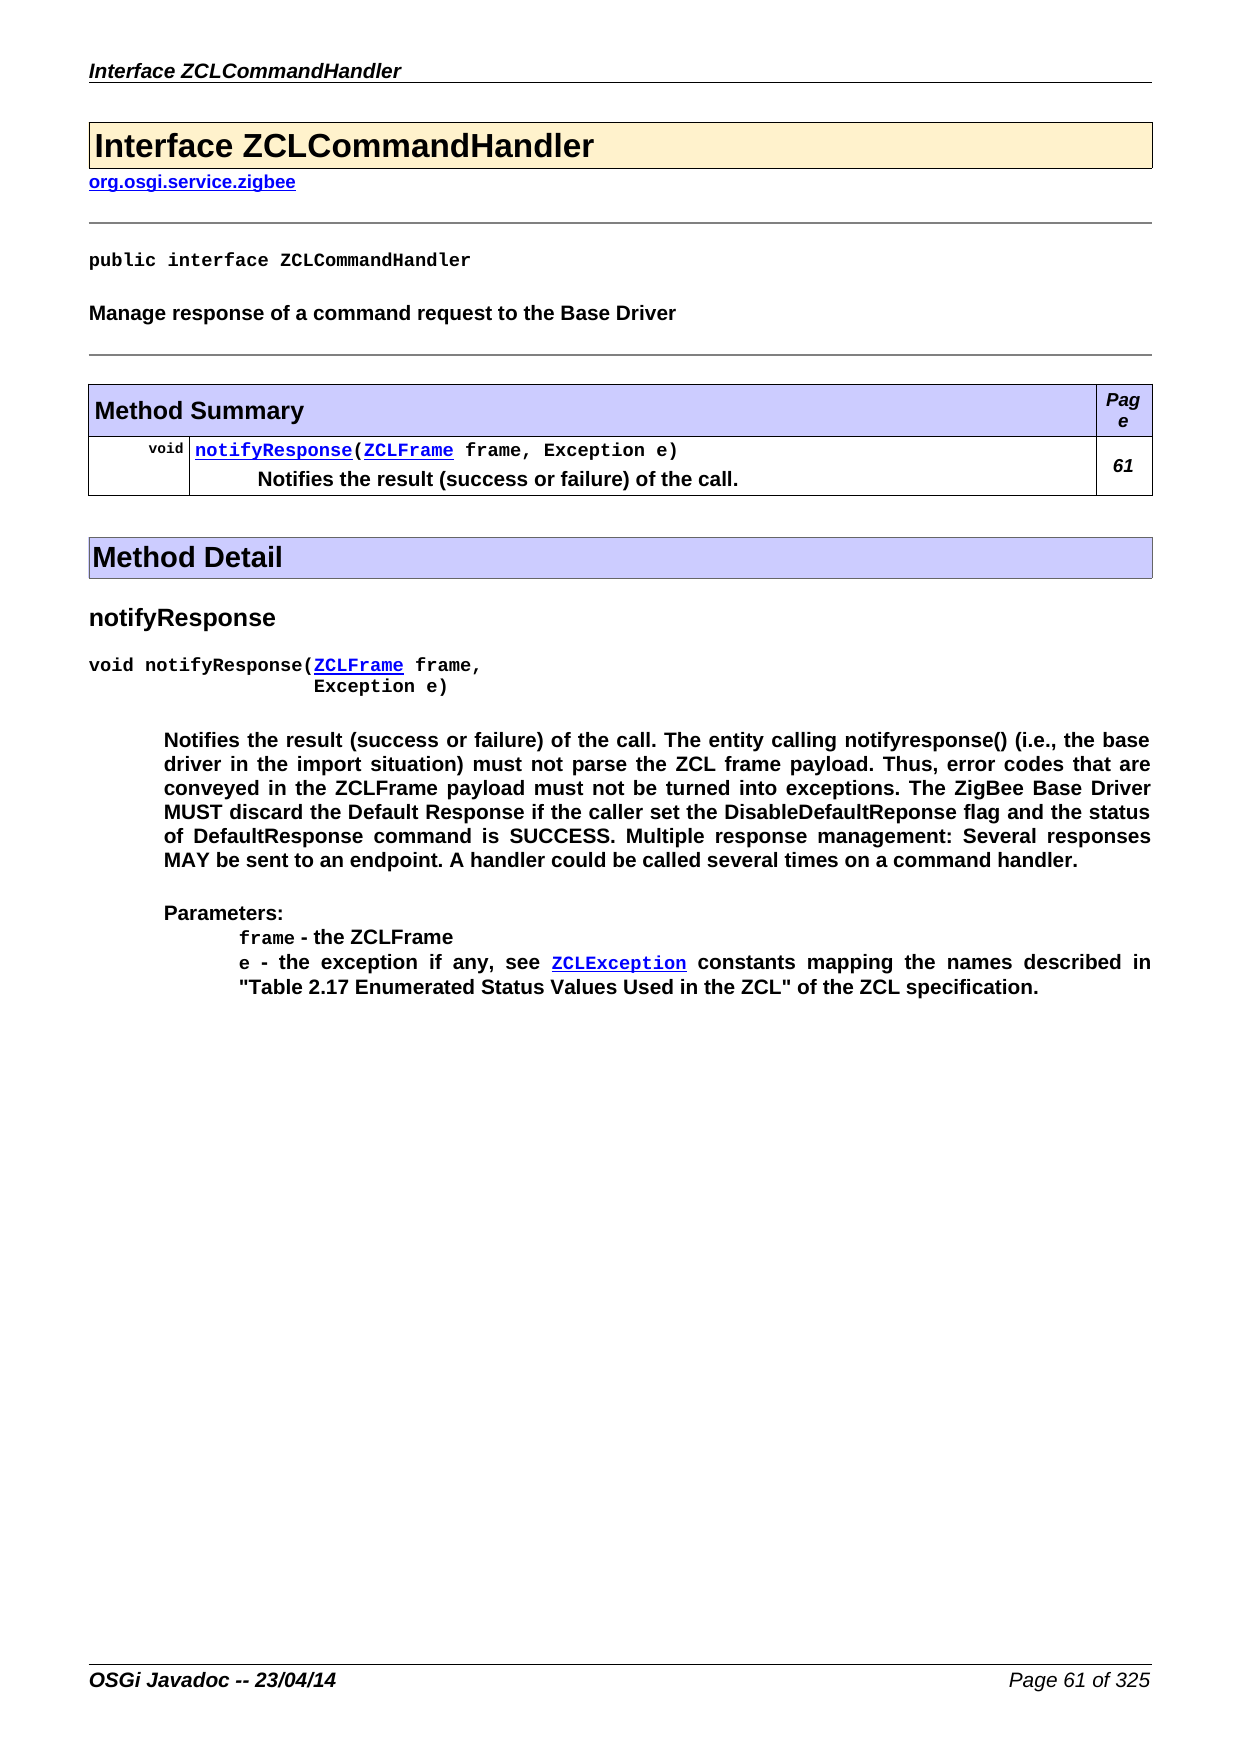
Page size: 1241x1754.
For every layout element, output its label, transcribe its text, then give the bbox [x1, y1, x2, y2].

text org.osgi.service.zigbee [88, 171, 1152, 193]
subtitle Interface ZCLCommandHandler [90, 123, 1152, 168]
table_cell notifyResponse(ZCLFrame frame, Exception e) Notifies the result (success or failure) of the call. [190, 437, 1096, 495]
text e - the exception if any, see ZCLException constants mapping the names described in "Table 2.17 Enumerated Status Values Used in the ZCL" of the ZCL specification. [238, 950, 1152, 999]
text void notifyResponse(ZCLFrame frame, Exception e) [88, 656, 1152, 698]
text Notifies the result (success or failure) of the call. The entity calling notifyresponse() (i.e., the base driver in the import situation) must not parse the ZCL frame payload. Thus, error codes that are conveyed in the ZCLFrame payload must not be turned into exceptions. The ZigBee Base Driver MUST discard the Default Response if the caller set the DisableDefaultReponse flag and the status of DefaultResponse command is SUCCESS. Multiple response management: Several responses MAY be sent to an endpoint. A handler could be called several times on a command handler. [163, 728, 1152, 871]
text frame - the ZCLFrame [238, 924, 1152, 950]
text Parameters: [163, 901, 1152, 924]
text Manage response of a command request to the Base Driver [88, 301, 1152, 325]
subtitle Method Detail [90, 538, 1152, 578]
table_header Method Summary [89, 385, 1096, 436]
text public interface ZCLCommandHandler [88, 250, 1152, 272]
table_cell void [89, 437, 189, 495]
table_cell 62 [1097, 437, 1152, 495]
subtitle notifyResponse [88, 603, 1152, 632]
table_header Page [1097, 385, 1152, 436]
